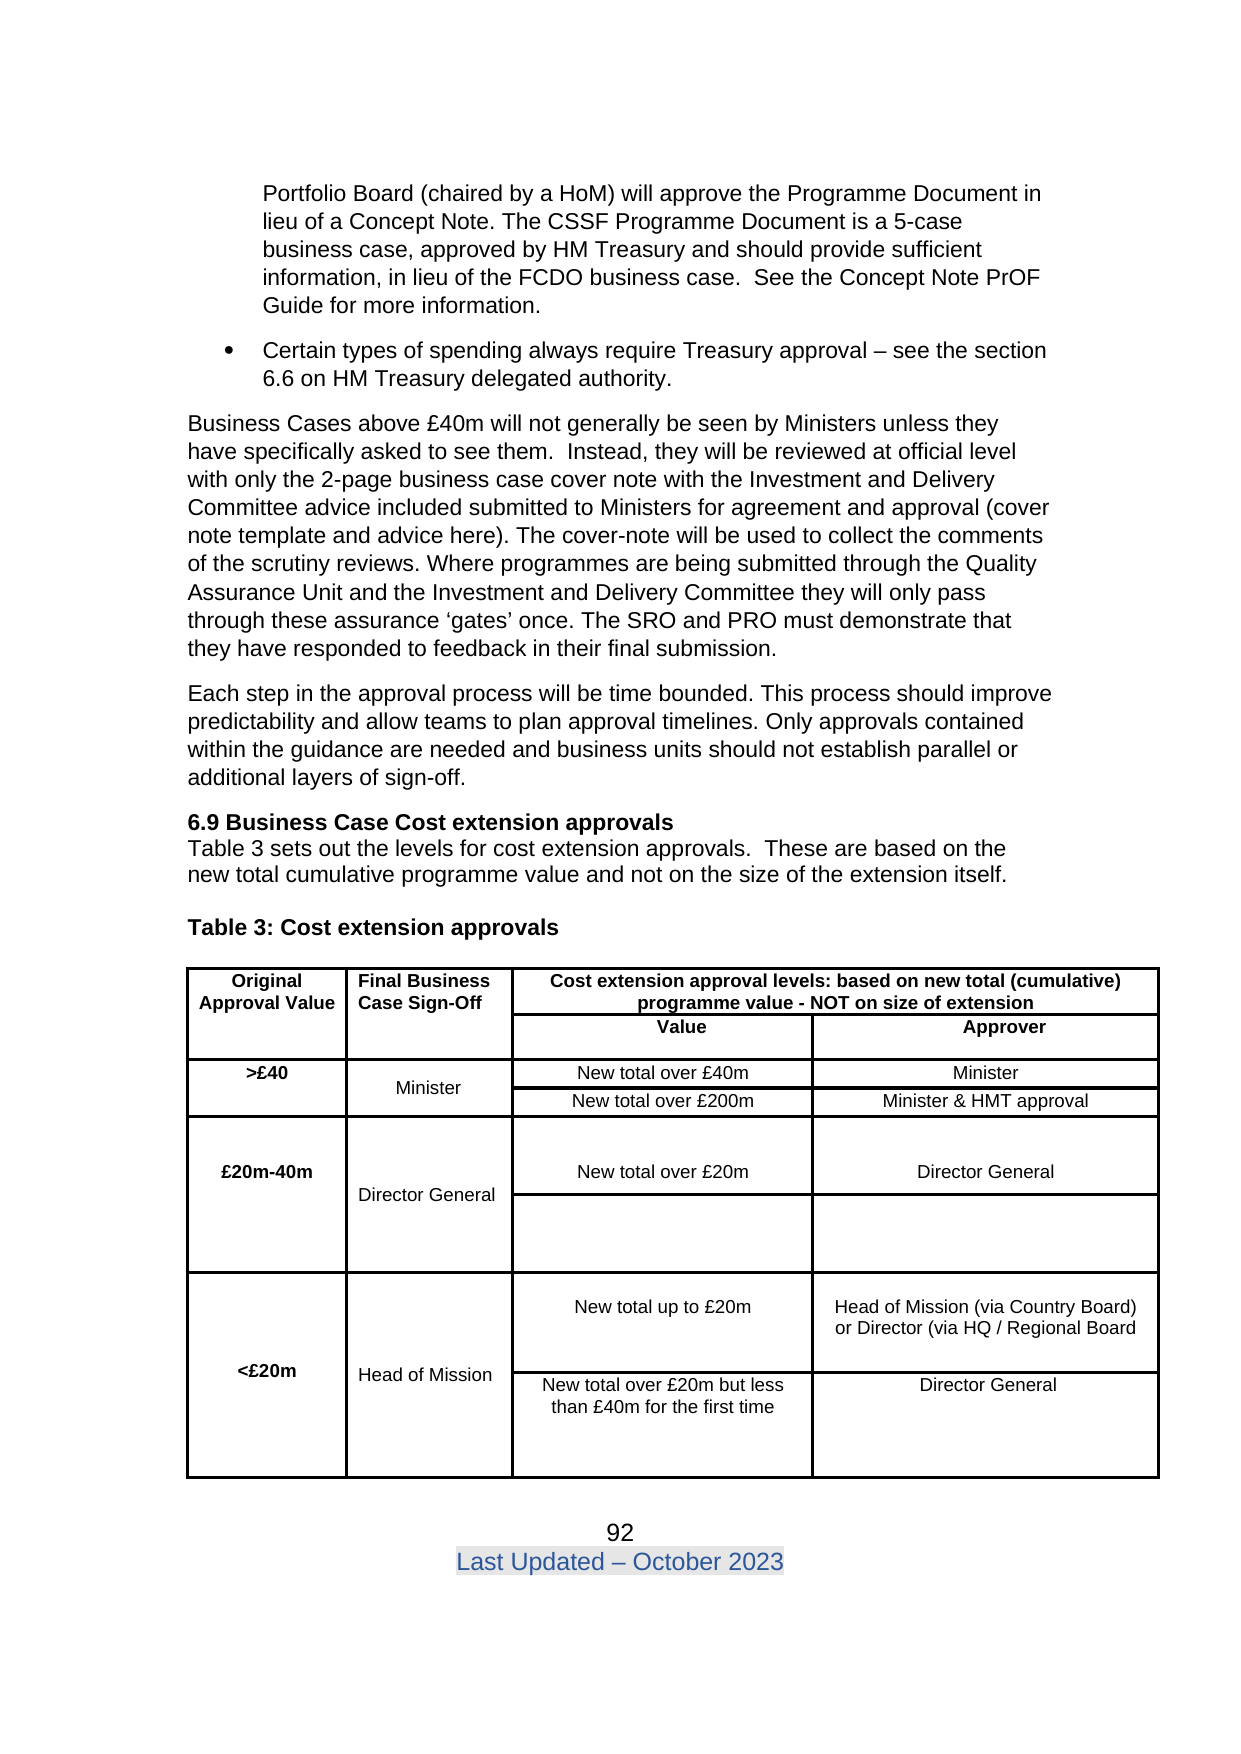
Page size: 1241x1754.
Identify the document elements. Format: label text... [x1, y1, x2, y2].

table_cell [814, 1196, 1157, 1271]
table_cell Value [514, 1016, 811, 1058]
text Business Cases above £40m will not generally be seen by Ministers unless they have specifically asked to see them. Instead, they will be reviewed at official level with only the 2-page business case cover note with the Investment and Delivery Committee advice included submitted to Ministers for agreement and approval (cover note template and advice here). The cover-note will be used to collect the comments of the scrutiny reviews. Where programmes are being submitted through the Quality Assurance Unit and the Investment and Delivery Committee they will only pass through these assurance ‘gates’ once. The SRO and PRO must demonstrate that they have responded to feedback in their final submission. [187, 410, 1053, 661]
table_cell Director General [814, 1374, 1157, 1476]
text 6.9 Business Case Cost extension approvals [187, 809, 1053, 835]
table_header Final Business Case Sign-Off [348, 970, 511, 1058]
table_cell <£20m [189, 1274, 345, 1476]
list Portfolio Board (chaired by a HoM) will approve the Programme Document in lieu of a Concept Note. The CSSF Programme Document is a 5-case business case, approved by HM Treasury and should provide sufficient information, in lieu of the FCDO business case. See the Concept Note PrOF Guide for more information. [225, 179, 1053, 318]
table_cell Minister [814, 1061, 1157, 1086]
table_cell >£40 [189, 1061, 345, 1114]
table_cell Head of Mission (via Country Board) or Director (via HQ / Regional Board [814, 1274, 1157, 1371]
table_cell Approver [814, 1016, 1157, 1058]
table_cell New total over £40m [514, 1061, 811, 1086]
text Table 3 sets out the levels for cost extension approvals. These are based on the new total cumulative programme value and not on the size of the extension itself. [187, 835, 1053, 888]
table_cell Minister [348, 1061, 511, 1114]
table_cell New total over £20m [514, 1118, 811, 1193]
table_cell Minister & HMT approval [814, 1090, 1157, 1114]
table_header Original Approval Value [189, 970, 345, 1058]
text Each step in the approval process will be time bounded. This process should improve predictability and allow teams to plan approval timelines. Only approvals contained within the guidance are needed and business units should not establish parallel or additional layers of sign-off. [187, 679, 1053, 790]
table_cell New total up to £20m [514, 1274, 811, 1371]
table_cell £20m-40m [189, 1118, 345, 1271]
list Certain types of spending always require Treasury approval – see the section 6.6 on HM Treasury delegated authority. [225, 337, 1053, 391]
table_cell New total over £200m [514, 1090, 811, 1114]
table_cell Director General [814, 1118, 1157, 1193]
text Table 3: Cost extension approvals [187, 914, 1053, 940]
table_cell Head of Mission [348, 1274, 511, 1476]
table_cell Director General [348, 1118, 511, 1271]
table_cell [514, 1196, 811, 1271]
table_cell New total over £20m but less than £40m for the first time [514, 1374, 811, 1476]
table_header Cost extension approval levels: based on new total (cumulative) programme value - NOT on size of extension [514, 970, 1157, 1013]
